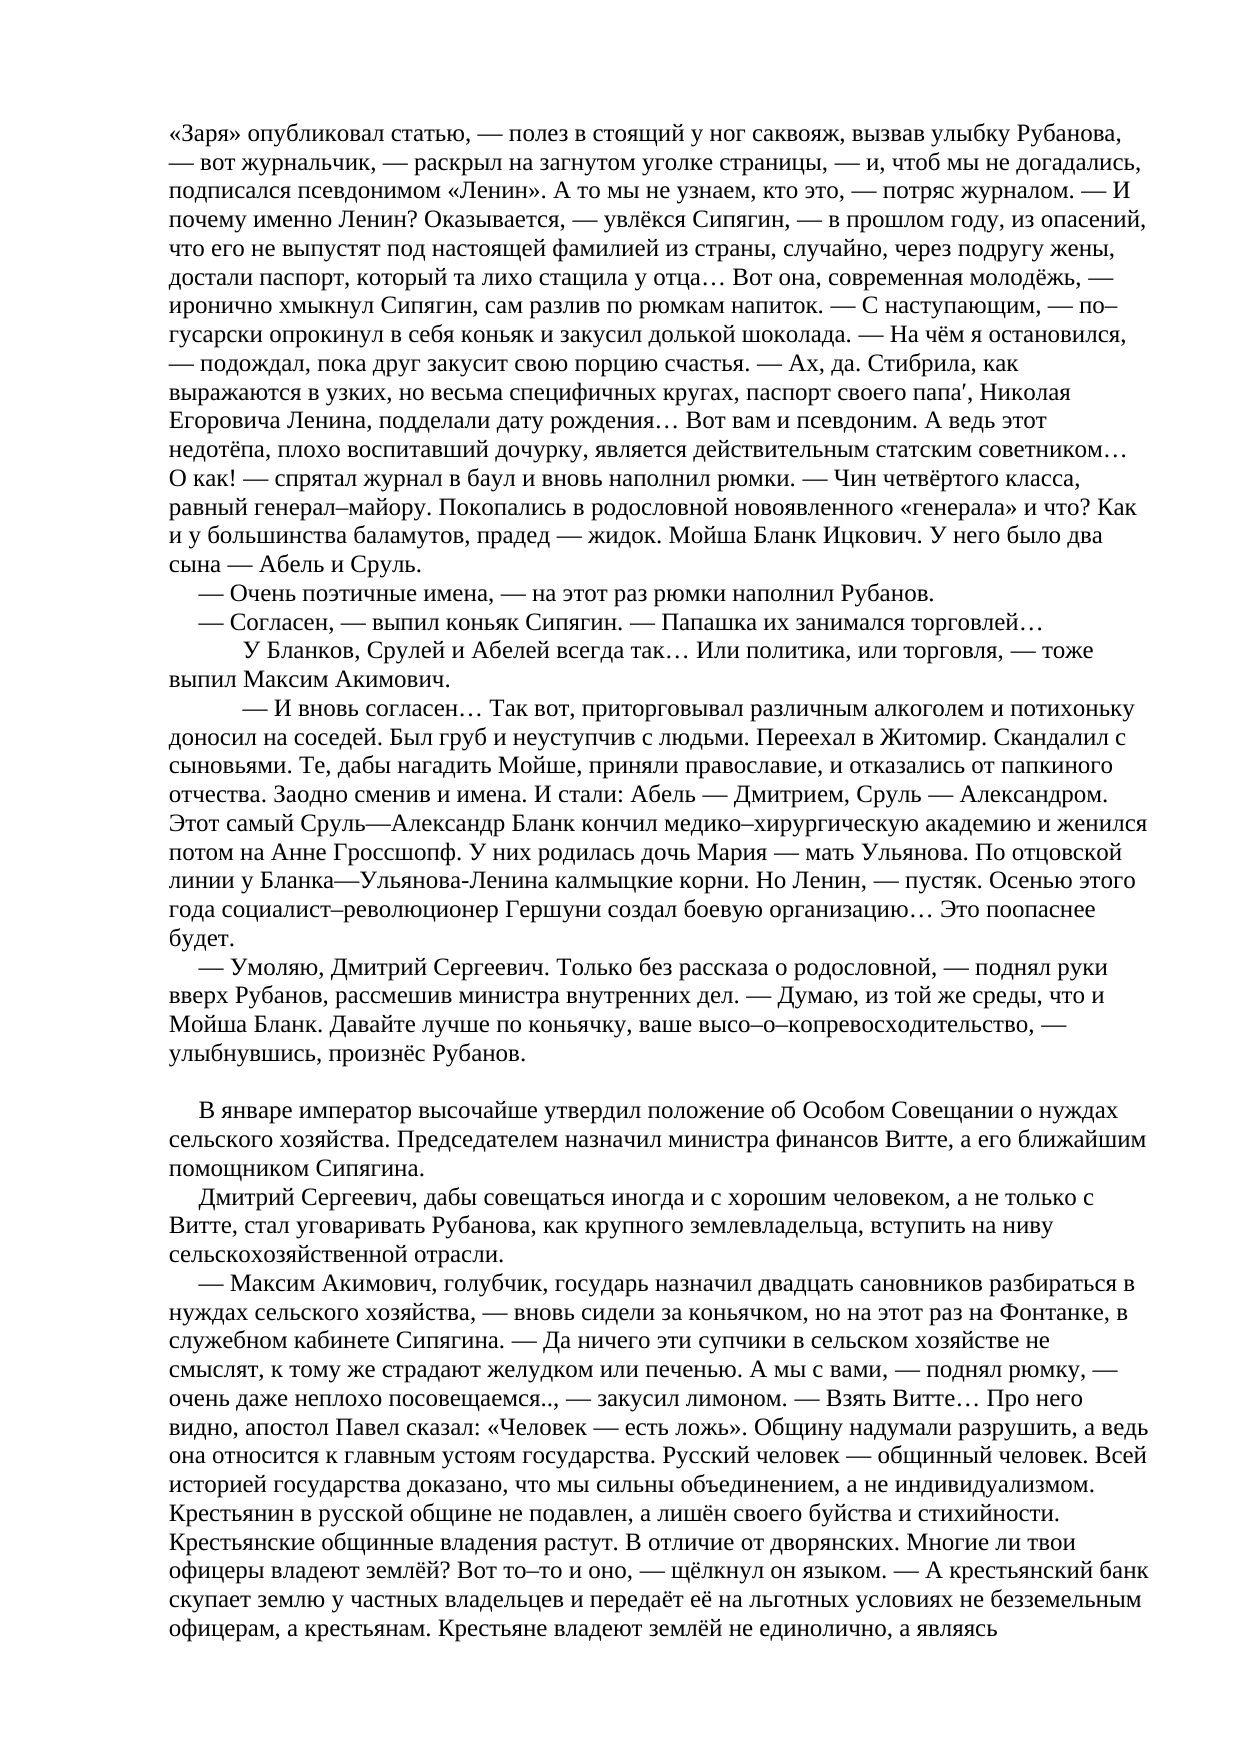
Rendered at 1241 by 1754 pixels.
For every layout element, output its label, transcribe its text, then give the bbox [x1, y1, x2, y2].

text У Бланков, Срулей и Абелей всегда так… Или политика, или торговля, — тоже выпил Максим Акимович. [169, 636, 1152, 693]
text — Согласен, — выпил коньяк Сипягин. — Папашка их занимался торговлей… [169, 607, 1152, 636]
text — И вновь согласен… Так вот, приторговывал различным алкоголем и потихоньку доносил на соседей. Был груб и неуступчив с людьми. Переехал в Житомир. Скандалил с сыновьями. Те, дабы нагадить Мойше, приняли православие, и отказались от папкиного отчества. Заодно сменив и имена. И стали: Абель — Дмитрием, Сруль — Александром. Этот самый Сруль—Александр Бланк кончил медико–хирургическую академию и женился потом на Анне Гроссшопф. У них родилась дочь Мария — мать Ульянова. По отцовской линии у Бланка—Ульянова-Ленина калмыцкие корни. Но Ленин, — пустяк. Осенью этого года социалист–революционер Гершуни создал боевую организацию… Это поопаснее будет. [169, 693, 1152, 952]
text «Заря» опубликовал статью, — полез в стоящий у ног саквояж, вызвав улыбку Рубанова, — вот журнальчик, — раскрыл на загнутом уголке страницы, — и, чтоб мы не догадались, подписался псевдонимом «Ленин». А то мы не узнаем, кто это, — потряс журналом. — И почему именно Ленин? Оказывается, — увлёкся Сипягин, — в прошлом году, из опасений, что его не выпустят под настоящей фамилией из страны, случайно, через подругу жены, достали паспорт, который та лихо стащила у отца… Вот она, современная молодёжь, — иронично хмыкнул Сипягин, сам разлив по рюмкам напиток. — С наступающим, — по–гусарски опрокинул в себя коньяк и закусил долькой шоколада. — На чём я остановился, — подождал, пока друг закусит свою порцию счастья. — Ах, да. Стибрила, как выражаются в узких, но весьма специфичных кругах, паспорт своего папа′, Николая Егоровича Ленина, подделали дату рождения… Вот вам и псевдоним. А ведь этот недотёпа, плохо воспитавший дочурку, является действительным статским советником… О как! — спрятал журнал в баул и вновь наполнил рюмки. — Чин четвёртого класса, равный генерал–майору. Покопались в родословной новоявленного «генерала» и что? Как и у большинства баламутов, прадед — жидок. Мойша Бланк Ицкович. У него было два сына — Абель и Сруль. [169, 118, 1152, 578]
text Дмитрий Сергеевич, дабы совещаться иногда и с хорошим человеком, а не только с Витте, стал уговаривать Рубанова, как крупного землевладельца, вступить на ниву сельскохозяйственной отрасли. [169, 1182, 1152, 1268]
text В январе император высочайше утвердил положение об Особом Совещании о нуждах сельского хозяйства. Председателем назначил министра финансов Витте, а его ближайшим помощником Сипягина. [169, 1096, 1152, 1182]
text — Очень поэтичные имена, — на этот раз рюмки наполнил Рубанов. [169, 578, 1152, 607]
text — Максим Акимович, голубчик, государь назначил двадцать сановников разбираться в нуждах сельского хозяйства, — вновь сидели за коньячком, но на этот раз на Фонтанке, в служебном кабинете Сипягина. — Да ничего эти супчики в сельском хозяйстве не смыслят, к тому же страдают желудком или печенью. А мы с вами, — поднял рюмку, — очень даже неплохо посовещаемся.., — закусил лимоном. — Взять Витте… Про него видно, апостол Павел сказал: «Человек — есть ложь». Общину надумали разрушить, а ведь она относится к главным устоям государства. Русский человек — общинный человек. Всей историей государства доказано, что мы сильны объединением, а не индивидуализмом. Крестьянин в русской общине не подавлен, а лишён своего буйства и стихийности. Крестьянские общинные владения растут. В отличие от дворянских. Многие ли твои офицеры владеют землёй? Вот то–то и оно, — щёлкнул он языком. — А крестьянский банк скупает землю у частных владельцев и передаёт её на льготных условиях не безземельным офицерам, а крестьянам. Крестьяне владеют землёй не единолично, а являясь [169, 1268, 1152, 1642]
text — Умоляю, Дмитрий Сергеевич. Только без рассказа о родословной, — поднял руки вверх Рубанов, рассмешив министра внутренних дел. — Думаю, из той же среды, что и Мойша Бланк. Давайте лучше по коньячку, ваше высо–о–копревосходительство, — улыбнувшись, произнёс Рубанов. [169, 952, 1152, 1067]
